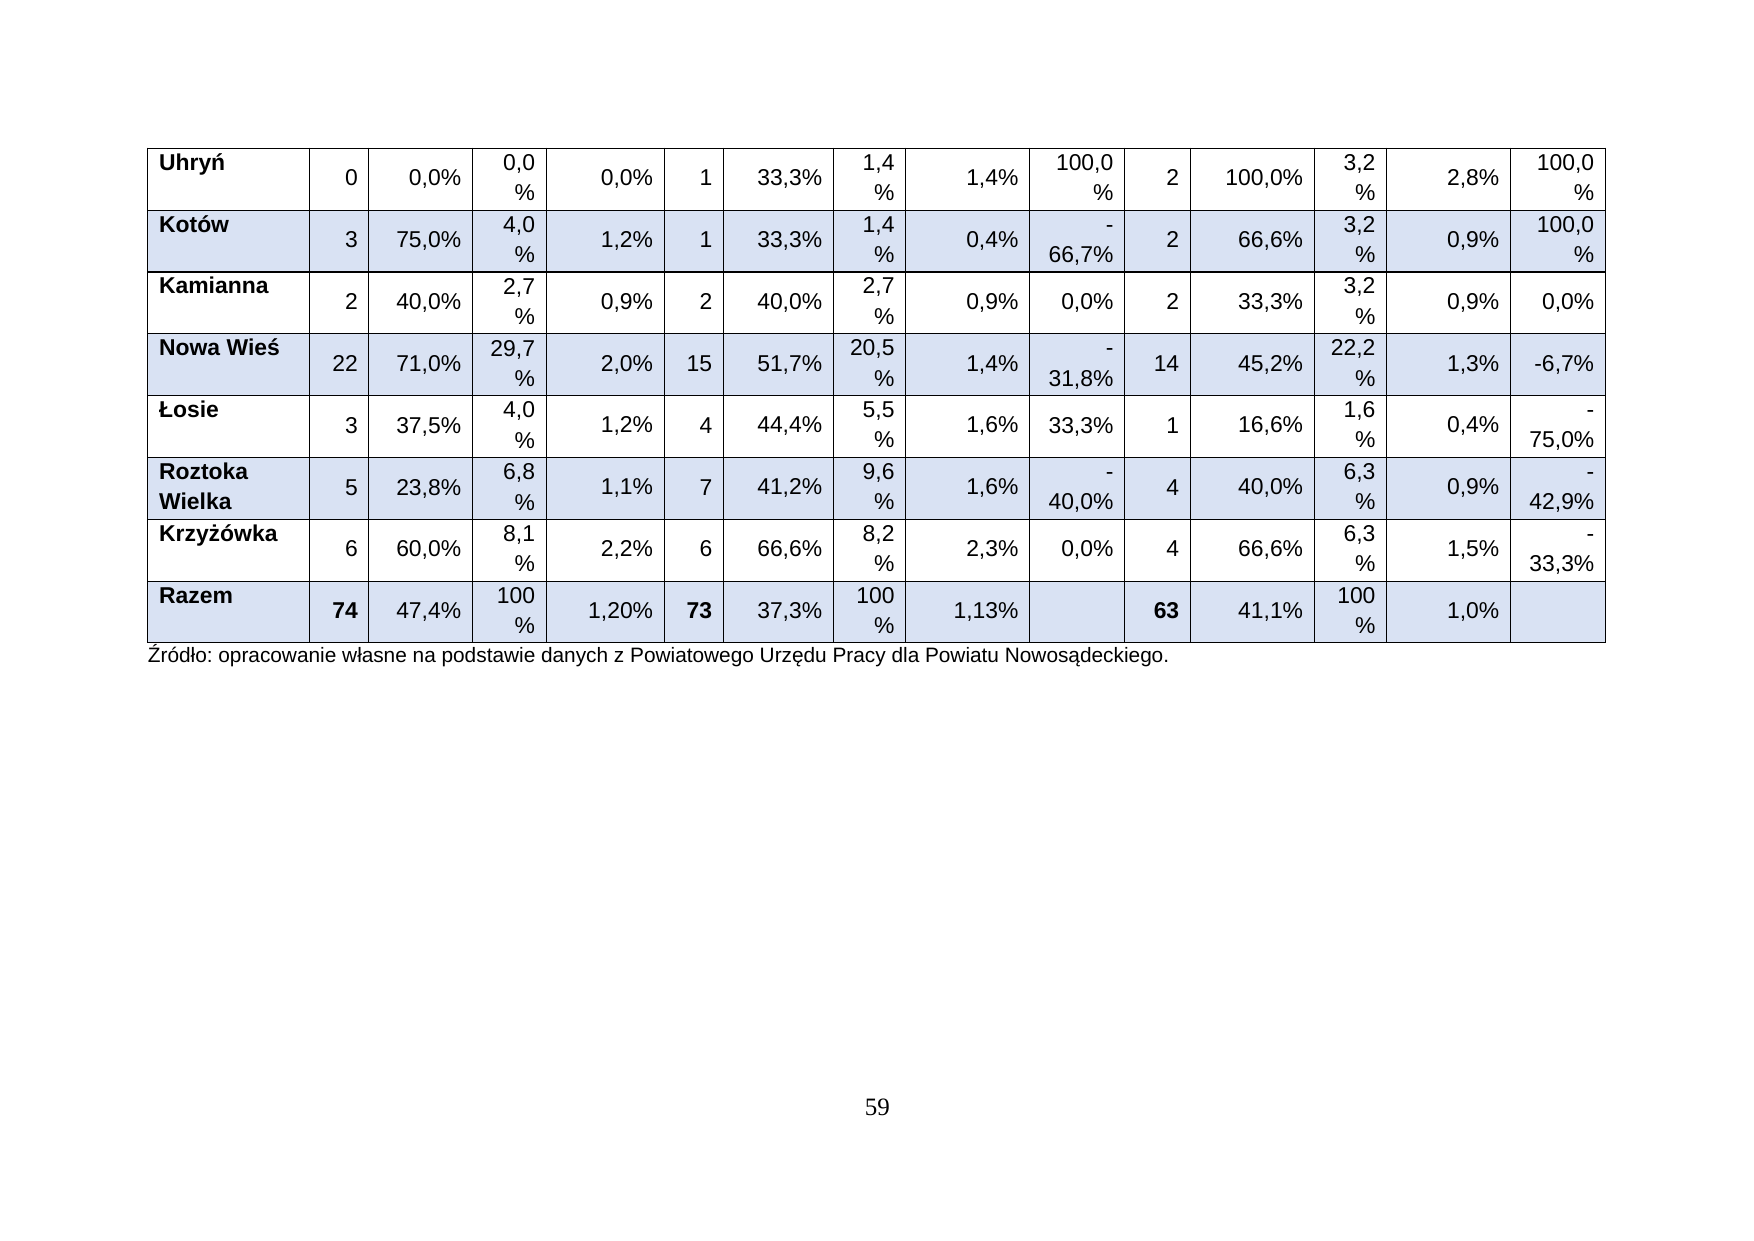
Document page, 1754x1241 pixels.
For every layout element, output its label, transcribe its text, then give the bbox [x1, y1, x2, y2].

table_cell -42,9% [1511, 458, 1605, 519]
table_cell 1,4% [906, 334, 1029, 395]
table_cell 1,13% [906, 582, 1029, 642]
table_cell 1,2% [547, 396, 664, 457]
text Źródło: opracowanie własne na podstawie danych z Powiatowego Urzędu Pracy dla Powiatu Nowosądeckiego. [148, 643, 1606, 667]
table_cell 100,0% [1511, 149, 1605, 209]
table_cell 4,0% [473, 396, 546, 457]
table_cell -66,7% [1030, 211, 1124, 271]
table_cell 3,2% [1315, 273, 1386, 333]
table_cell Kotów [148, 211, 309, 271]
table_cell 66,6% [1191, 520, 1314, 581]
table_cell 3 [310, 396, 368, 457]
table_cell 0,0% [473, 149, 546, 209]
table_cell 40,0% [369, 273, 472, 333]
table_cell 40,0% [724, 273, 833, 333]
table_cell 1 [665, 149, 723, 209]
table_cell 100% [1315, 582, 1386, 642]
table_cell 1 [665, 211, 723, 271]
table_cell 41,1% [1191, 582, 1314, 642]
table_cell 75,0% [369, 211, 472, 271]
table_cell 2,7% [473, 273, 546, 333]
table_cell 0,0% [1030, 520, 1124, 581]
table_cell 3,2% [1315, 149, 1386, 209]
table_cell 2 [1125, 273, 1190, 333]
table_cell 22 [310, 334, 368, 395]
table_cell 20,5% [834, 334, 905, 395]
table_cell 100,0% [1191, 149, 1314, 209]
table_cell 5,5% [834, 396, 905, 457]
table_cell 66,6% [724, 520, 833, 581]
table_cell 8,2% [834, 520, 905, 581]
table_cell 1,4% [834, 211, 905, 271]
table_cell 100% [834, 582, 905, 642]
table_cell Krzyżówka [148, 520, 309, 581]
table_cell 40,0% [1191, 458, 1314, 519]
table_cell 16,6% [1191, 396, 1314, 457]
table_cell 66,6% [1191, 211, 1314, 271]
table_cell 6,8% [473, 458, 546, 519]
table_cell 1 [1125, 396, 1190, 457]
table_cell 1,6% [1315, 396, 1386, 457]
table_cell -6,7% [1511, 334, 1605, 395]
table_cell 1,4% [834, 149, 905, 209]
table_cell Kamianna [148, 273, 309, 333]
table_cell 6 [310, 520, 368, 581]
table_cell 37,5% [369, 396, 472, 457]
table_cell Roztoka Wielka [148, 458, 309, 519]
table_cell 2 [665, 273, 723, 333]
table_cell 33,3% [724, 149, 833, 209]
table_cell Uhryń [148, 149, 309, 209]
table_cell 0,0% [1511, 273, 1605, 333]
table_cell 2,7% [834, 273, 905, 333]
table_cell 71,0% [369, 334, 472, 395]
table_cell 5 [310, 458, 368, 519]
table_cell 4 [1125, 458, 1190, 519]
table_cell 2 [1125, 149, 1190, 209]
table_cell 2,0% [547, 334, 664, 395]
table_cell 1,2% [547, 211, 664, 271]
table_cell 6,3% [1315, 458, 1386, 519]
table_cell 0,9% [1387, 458, 1510, 519]
table_cell 9,6% [834, 458, 905, 519]
table_cell 2,2% [547, 520, 664, 581]
table_cell 0,9% [1387, 273, 1510, 333]
table_cell 2 [310, 273, 368, 333]
table_cell 6 [665, 520, 723, 581]
table_cell -33,3% [1511, 520, 1605, 581]
table_cell 15 [665, 334, 723, 395]
table_cell 1,3% [1387, 334, 1510, 395]
table_cell 33,3% [1191, 273, 1314, 333]
table_cell 4 [1125, 520, 1190, 581]
table_cell 60,0% [369, 520, 472, 581]
table_cell 7 [665, 458, 723, 519]
table_cell 3,2% [1315, 211, 1386, 271]
table_cell 1,6% [906, 458, 1029, 519]
table_cell -75,0% [1511, 396, 1605, 457]
table_cell 22,2% [1315, 334, 1386, 395]
table_cell 23,8% [369, 458, 472, 519]
table_cell -40,0% [1030, 458, 1124, 519]
table_cell -31,8% [1030, 334, 1124, 395]
table_cell 4,0% [473, 211, 546, 271]
table_cell 0,9% [906, 273, 1029, 333]
table_cell 47,4% [369, 582, 472, 642]
table_cell 51,7% [724, 334, 833, 395]
table_cell [1030, 582, 1124, 642]
table_cell 4 [665, 396, 723, 457]
table_cell 3 [310, 211, 368, 271]
table_cell 0,0% [369, 149, 472, 209]
table_cell 1,4% [906, 149, 1029, 209]
table_cell 63 [1125, 582, 1190, 642]
table_cell 1,1% [547, 458, 664, 519]
table_cell 0,9% [547, 273, 664, 333]
table_cell 8,1% [473, 520, 546, 581]
table_cell 0,0% [1030, 273, 1124, 333]
table_cell Razem [148, 582, 309, 642]
table_cell 37,3% [724, 582, 833, 642]
table_cell 2 [1125, 211, 1190, 271]
table_cell 100,0% [1511, 211, 1605, 271]
table_cell 1,5% [1387, 520, 1510, 581]
table_cell 44,4% [724, 396, 833, 457]
table_cell 1,0% [1387, 582, 1510, 642]
table_cell 33,3% [724, 211, 833, 271]
table_cell 2,8% [1387, 149, 1510, 209]
table_cell 74 [310, 582, 368, 642]
table_cell 14 [1125, 334, 1190, 395]
table_cell 29,7% [473, 334, 546, 395]
table_cell [1511, 582, 1605, 642]
table_cell 0,0% [547, 149, 664, 209]
table_cell 100% [473, 582, 546, 642]
table_cell 0,4% [1387, 396, 1510, 457]
table_cell 6,3% [1315, 520, 1386, 581]
table_cell Łosie [148, 396, 309, 457]
table_cell 0,4% [906, 211, 1029, 271]
table_cell 73 [665, 582, 723, 642]
table_cell 45,2% [1191, 334, 1314, 395]
table_cell 0 [310, 149, 368, 209]
table_cell 1,6% [906, 396, 1029, 457]
table_cell 1,20% [547, 582, 664, 642]
table_cell 33,3% [1030, 396, 1124, 457]
table_cell 0,9% [1387, 211, 1510, 271]
table_cell 2,3% [906, 520, 1029, 581]
table_cell 41,2% [724, 458, 833, 519]
table_cell Nowa Wieś [148, 334, 309, 395]
table_cell 100,0% [1030, 149, 1124, 209]
